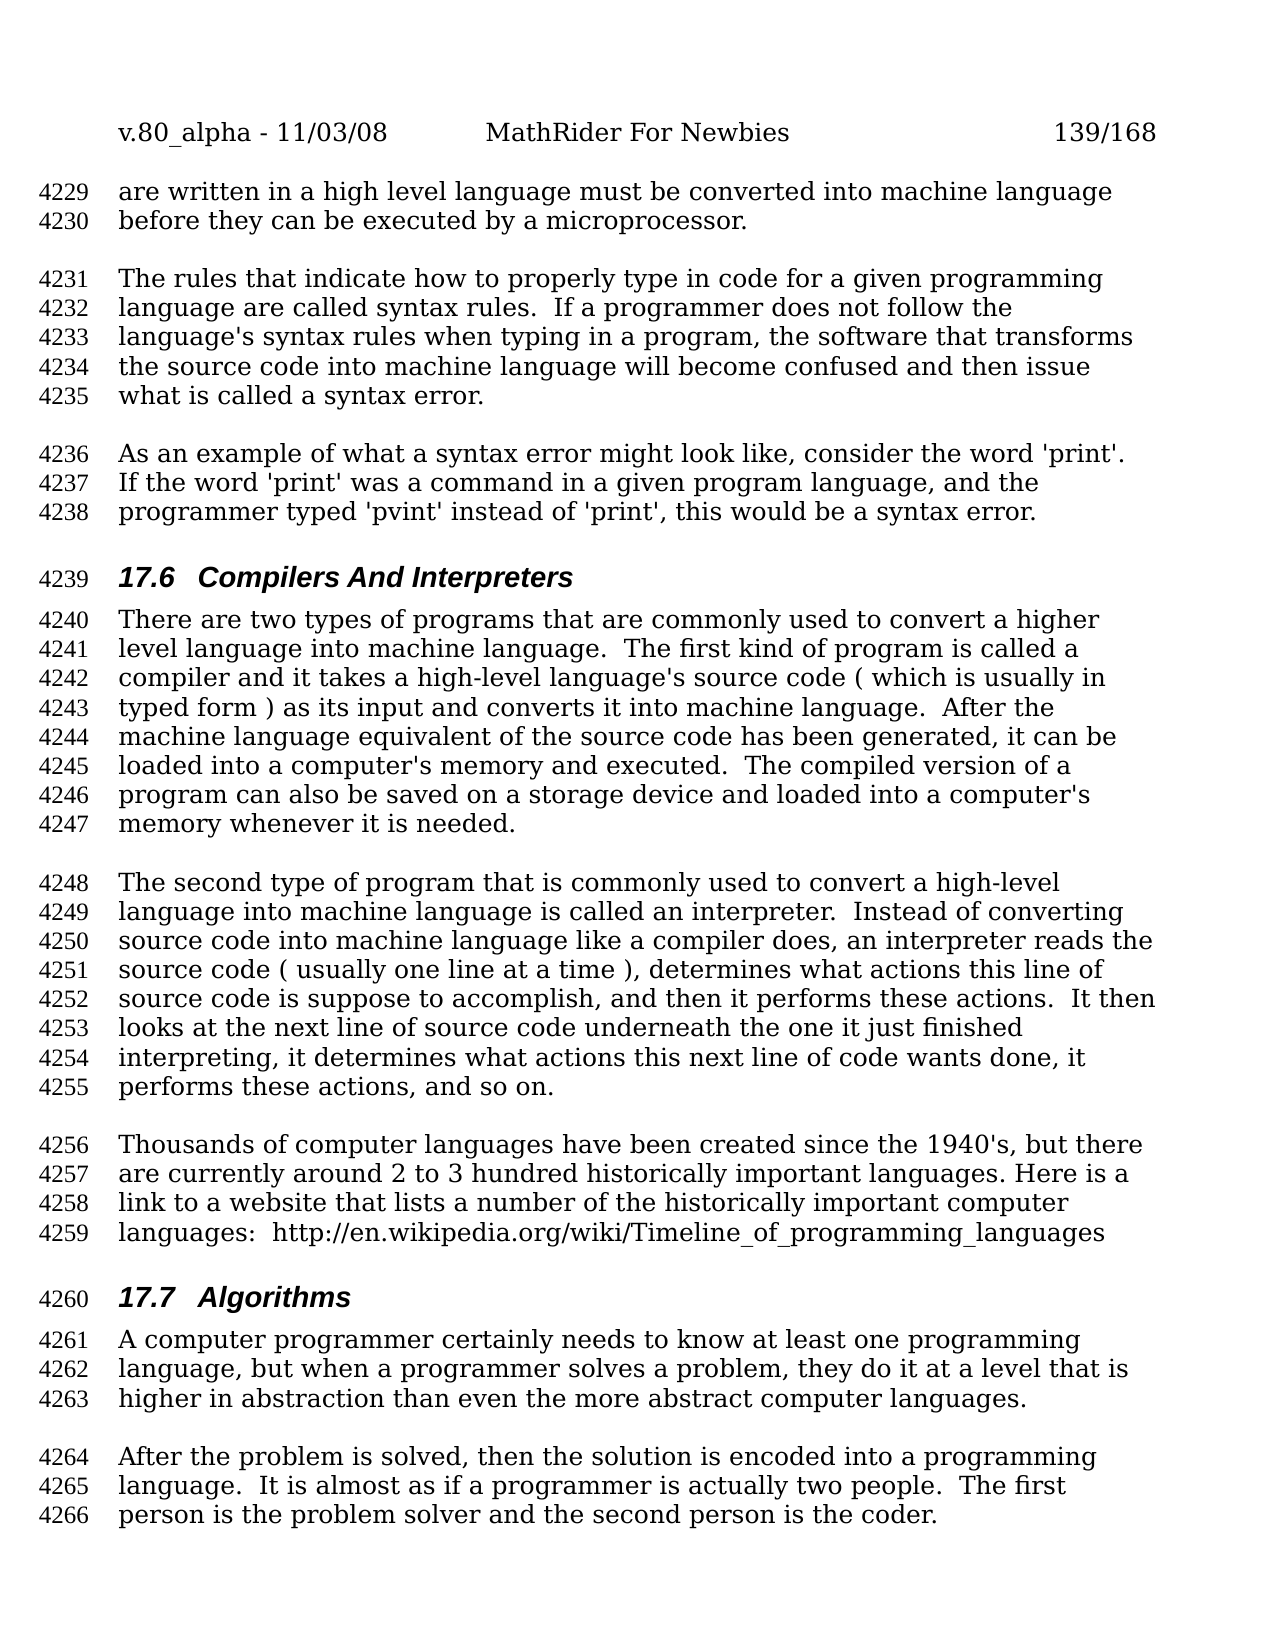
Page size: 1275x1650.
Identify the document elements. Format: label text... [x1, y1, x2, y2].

text As an example of what a syntax error might look like, consider the word 'print'. If the word 'print' was a command in a given program language, and the programmer typed 'pvint' instead of 'print', this would be a syntax error. [118, 439, 1157, 527]
text are written in a high level language must be converted into machine language before they can be executed by a microprocessor. [118, 177, 1157, 235]
text There are two types of programs that are commonly used to convert a higher level language into machine language. The first kind of program is called a compiler and it takes a high-level language's source code ( which is usually in typed form ) as its input and converts it into machine language. After the machine language equivalent of the source code has been generated, it can be loaded into a computer's memory and executed. The compiled version of a program can also be saved on a storage device and loaded into a computer's memory whenever it is needed. [118, 605, 1157, 839]
subtitle Algorithms [118, 1280, 1157, 1313]
text The rules that indicate how to properly type in code for a given programming language are called syntax rules. If a programmer does not follow the language's syntax rules when typing in a program, the software that transforms the source code into machine language will become confused and then issue what is called a syntax error. [118, 264, 1157, 410]
subtitle Compilers And Interpreters [118, 560, 1157, 593]
text A computer programmer certainly needs to know at least one programming language, but when a programmer solves a problem, they do it at a level that is higher in abstraction than even the more abstract computer languages. [118, 1326, 1157, 1413]
text Thousands of computer languages have been created since the 1940's, but there are currently around 2 to 3 hundred historically important languages. Here is a link to a website that lists a number of the historically important computer languages: http://en.wikipedia.org/wiki/Timeline_of_programming_languages [118, 1130, 1157, 1247]
text The second type of program that is commonly used to convert a high-level language into machine language is called an interpreter. Instead of converting source code into machine language like a compiler does, an interpreter reads the source code ( usually one line at a time ), determines what actions this line of source code is suppose to accomplish, and then it performs these actions. It then looks at the next line of source code underneath the one it just finished interpreting, it determines what actions this next line of code wants done, it performs these actions, and so on. [118, 868, 1157, 1101]
text After the problem is solved, then the solution is encoded into a programming language. It is almost as if a programmer is actually two people. The first person is the problem solver and the second person is the coder. [118, 1442, 1157, 1530]
